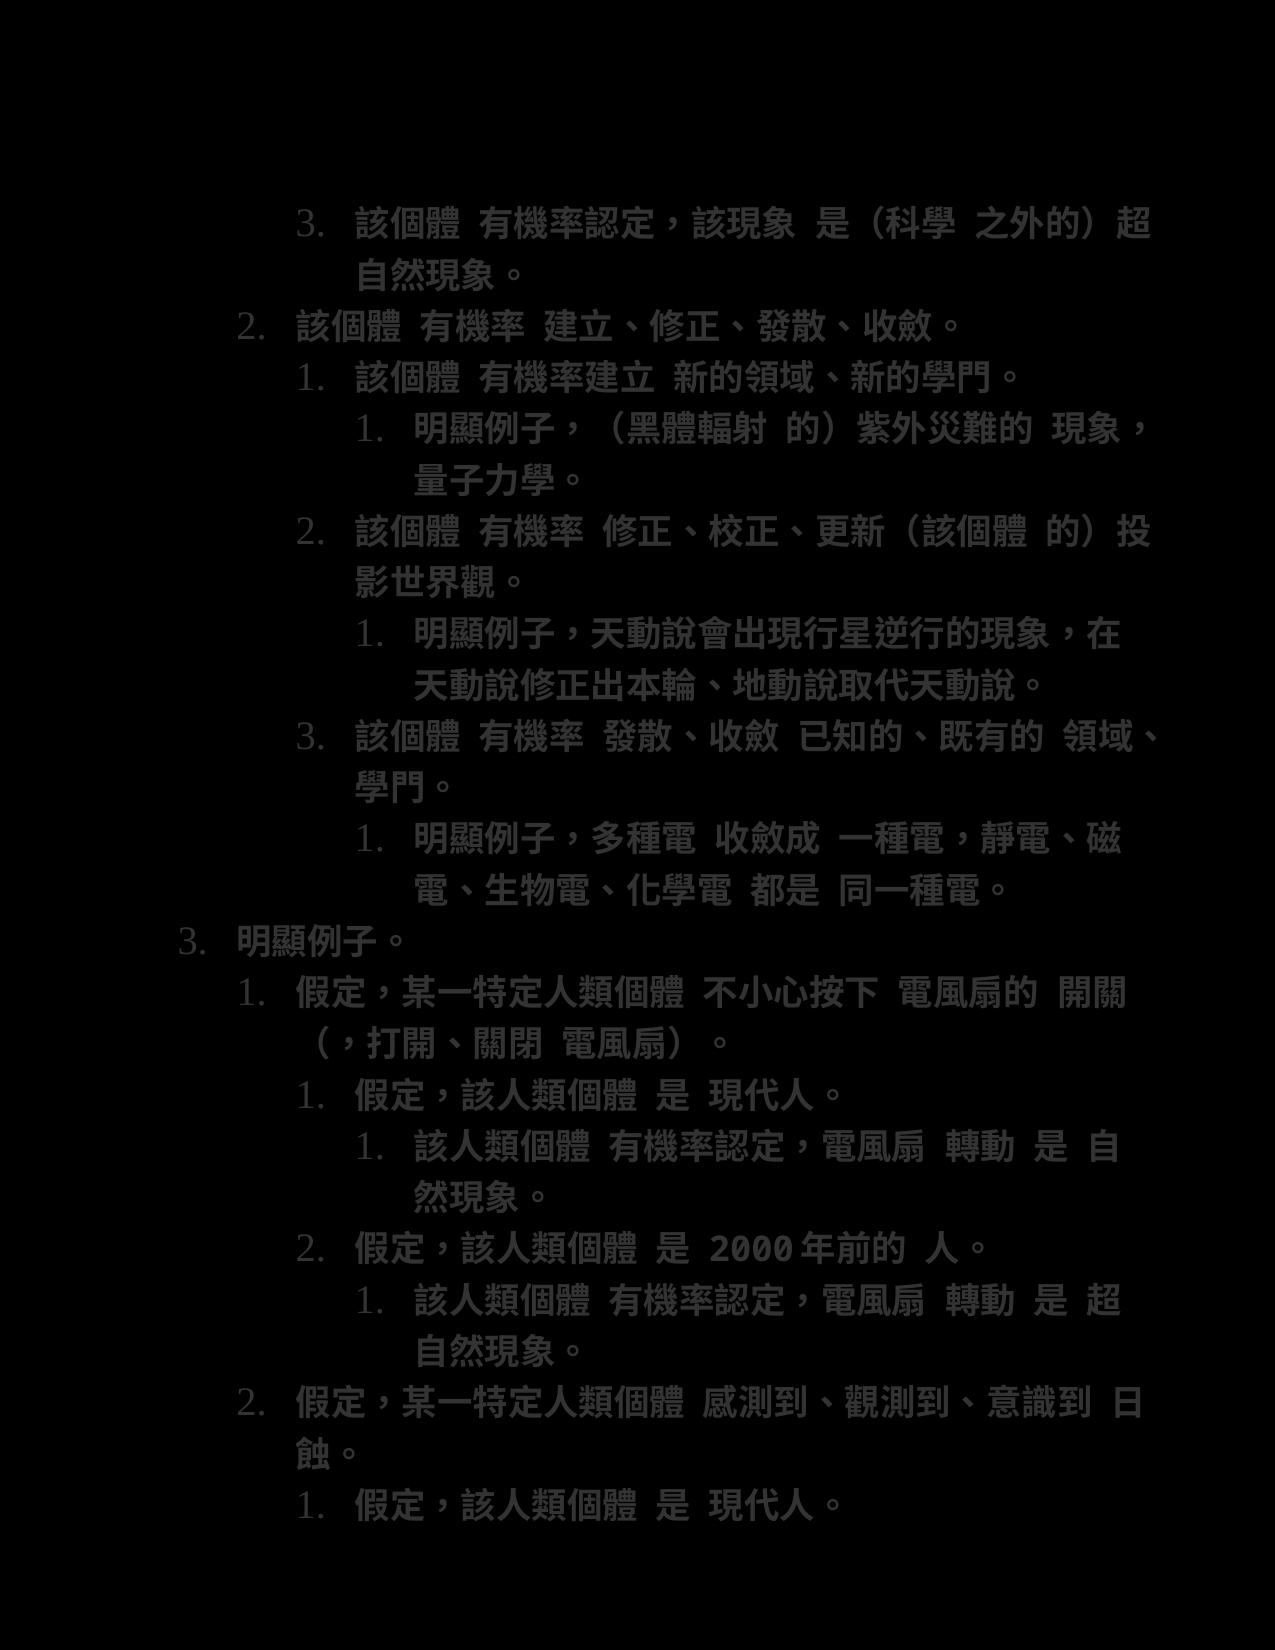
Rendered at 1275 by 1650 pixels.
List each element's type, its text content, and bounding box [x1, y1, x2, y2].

list 明顯例子。 [177, 913, 1157, 964]
list 該個體 有機率 修正、校正、更新（該個體 的）投影世界觀。 [295, 503, 1157, 606]
list 明顯例子，天動說會出現行星逆行的現象，在天動說修正出本輪、地動說取代天動說。 [354, 606, 1157, 708]
list 明顯例子，（黑體輻射 的）紫外災難的 現象，量子力學。 [354, 401, 1157, 503]
list 該個體 有機率認定，該現象 是（科學 之外的）超自然現象。 [295, 196, 1157, 298]
list 假定，該人類個體 是 現代人。 [295, 1477, 1157, 1528]
list 該人類個體 有機率認定，電風扇 轉動 是 自然現象。 [354, 1118, 1157, 1221]
list 該人類個體 有機率認定，電風扇 轉動 是 超自然現象。 [354, 1272, 1157, 1375]
list 假定，該人類個體 是 現代人。 [295, 1067, 1157, 1118]
list 假定，某一特定人類個體 不小心按下 電風扇的 開關（，打開、關閉 電風扇）。 [236, 964, 1157, 1067]
list 該個體 有機率 建立、修正、發散、收斂。 [236, 298, 1157, 349]
list 該個體 有機率 發散、收斂 已知的、既有的 領域、學門。 [295, 708, 1157, 811]
list 假定，該人類個體 是 2000年前的 人。 [295, 1221, 1157, 1272]
list 該個體 有機率建立 新的領域、新的學門。 [295, 349, 1157, 401]
list 假定，某一特定人類個體 感測到、觀測到、意識到 日蝕。 [236, 1375, 1157, 1477]
list 明顯例子，多種電 收斂成 一種電，靜電、磁電、生物電、化學電 都是 同一種電。 [354, 811, 1157, 913]
